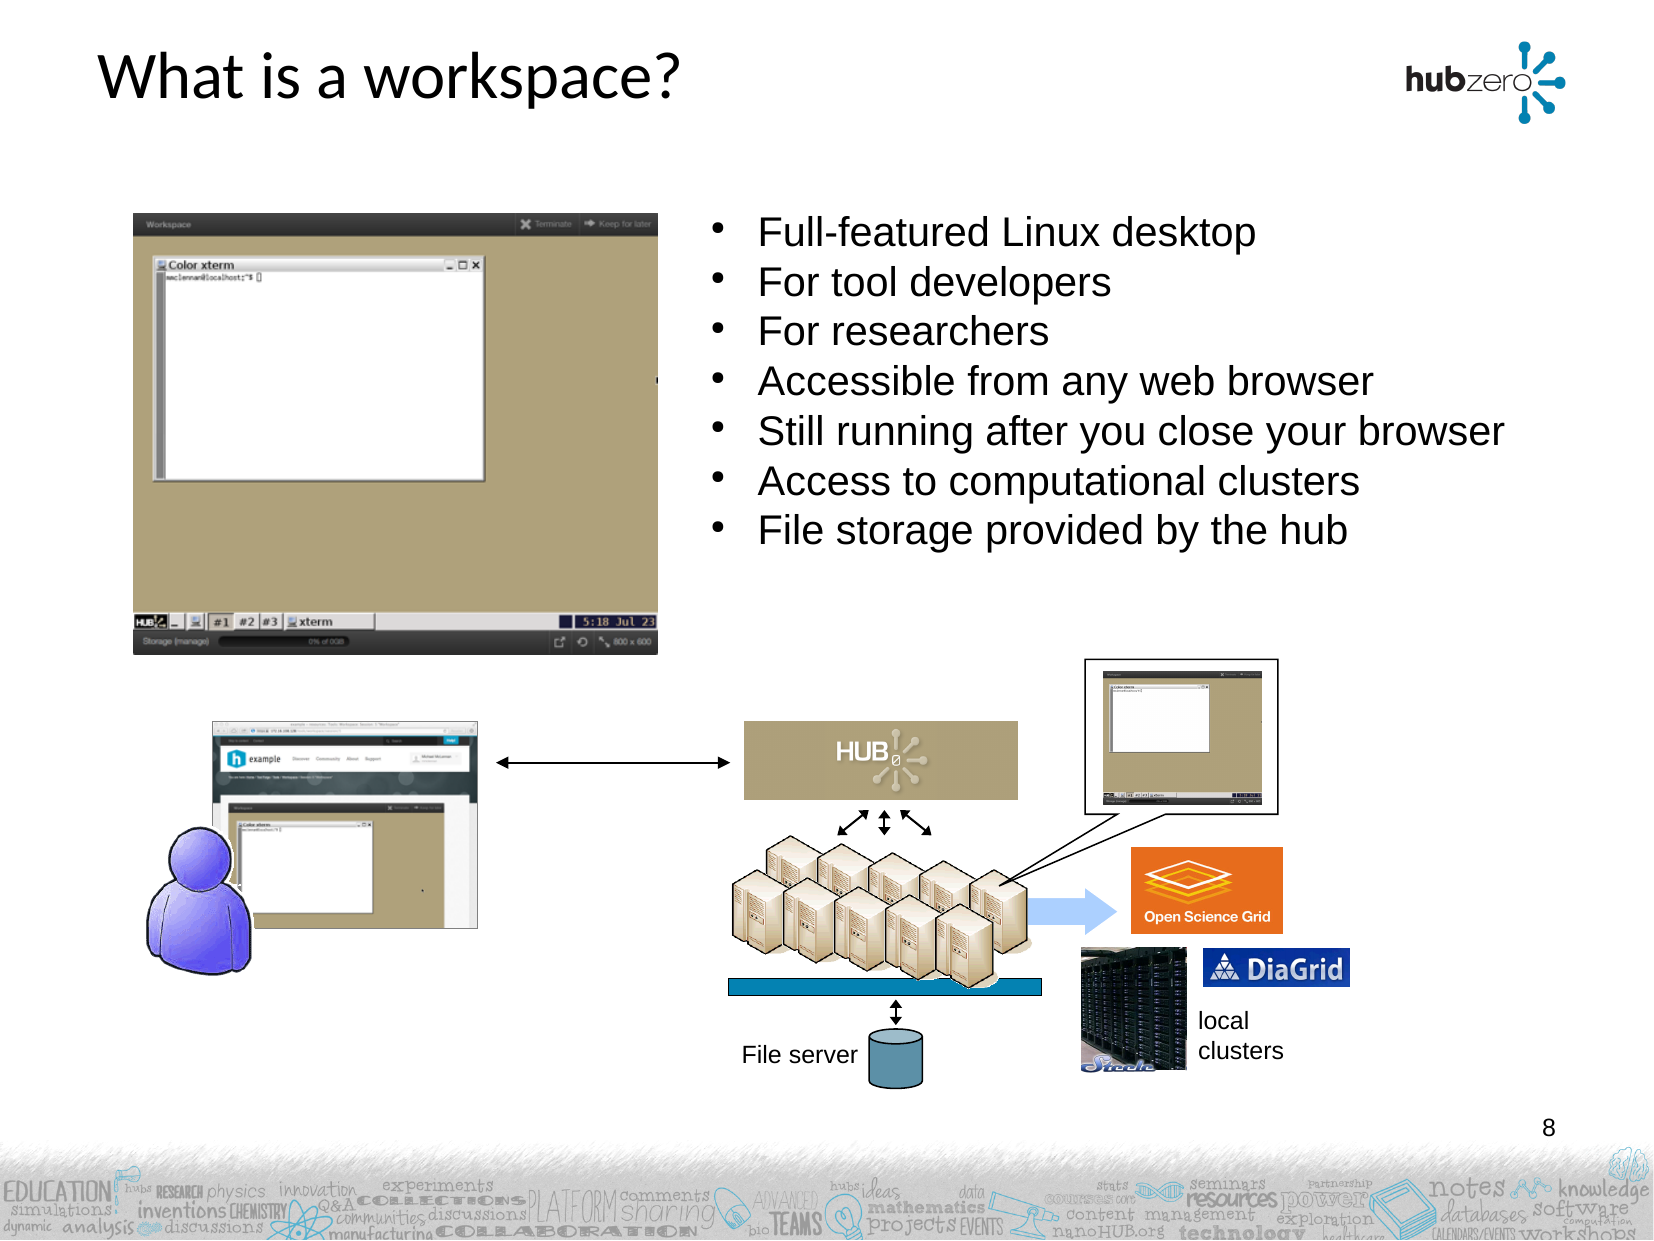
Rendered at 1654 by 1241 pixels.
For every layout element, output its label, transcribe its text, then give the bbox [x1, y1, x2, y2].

text_box Full-featured Linux desktop For tool developers For researchers Accessible from any web browser Still running after you close your browser Access to computational clusters File storage provided by the hub [695, 197, 1525, 611]
text_box What is a workspace? [82, 13, 1376, 130]
text_box [1040, 886, 1119, 937]
text_box [999, 659, 1278, 886]
picture [744, 721, 1018, 800]
picture [137, 721, 478, 982]
picture [1203, 948, 1350, 987]
text_box local clusters [1183, 997, 1312, 1080]
picture [1131, 847, 1283, 934]
picture [728, 830, 1040, 988]
picture [1402, 38, 1569, 127]
text_box [869, 1038, 923, 1089]
picture [1080, 947, 1187, 1074]
picture [0, 1140, 1654, 1240]
picture [1103, 671, 1262, 805]
picture [133, 213, 658, 655]
text_box [1184, 1093, 1571, 1160]
text_box [728, 978, 1042, 996]
text_box File server [711, 1030, 874, 1081]
